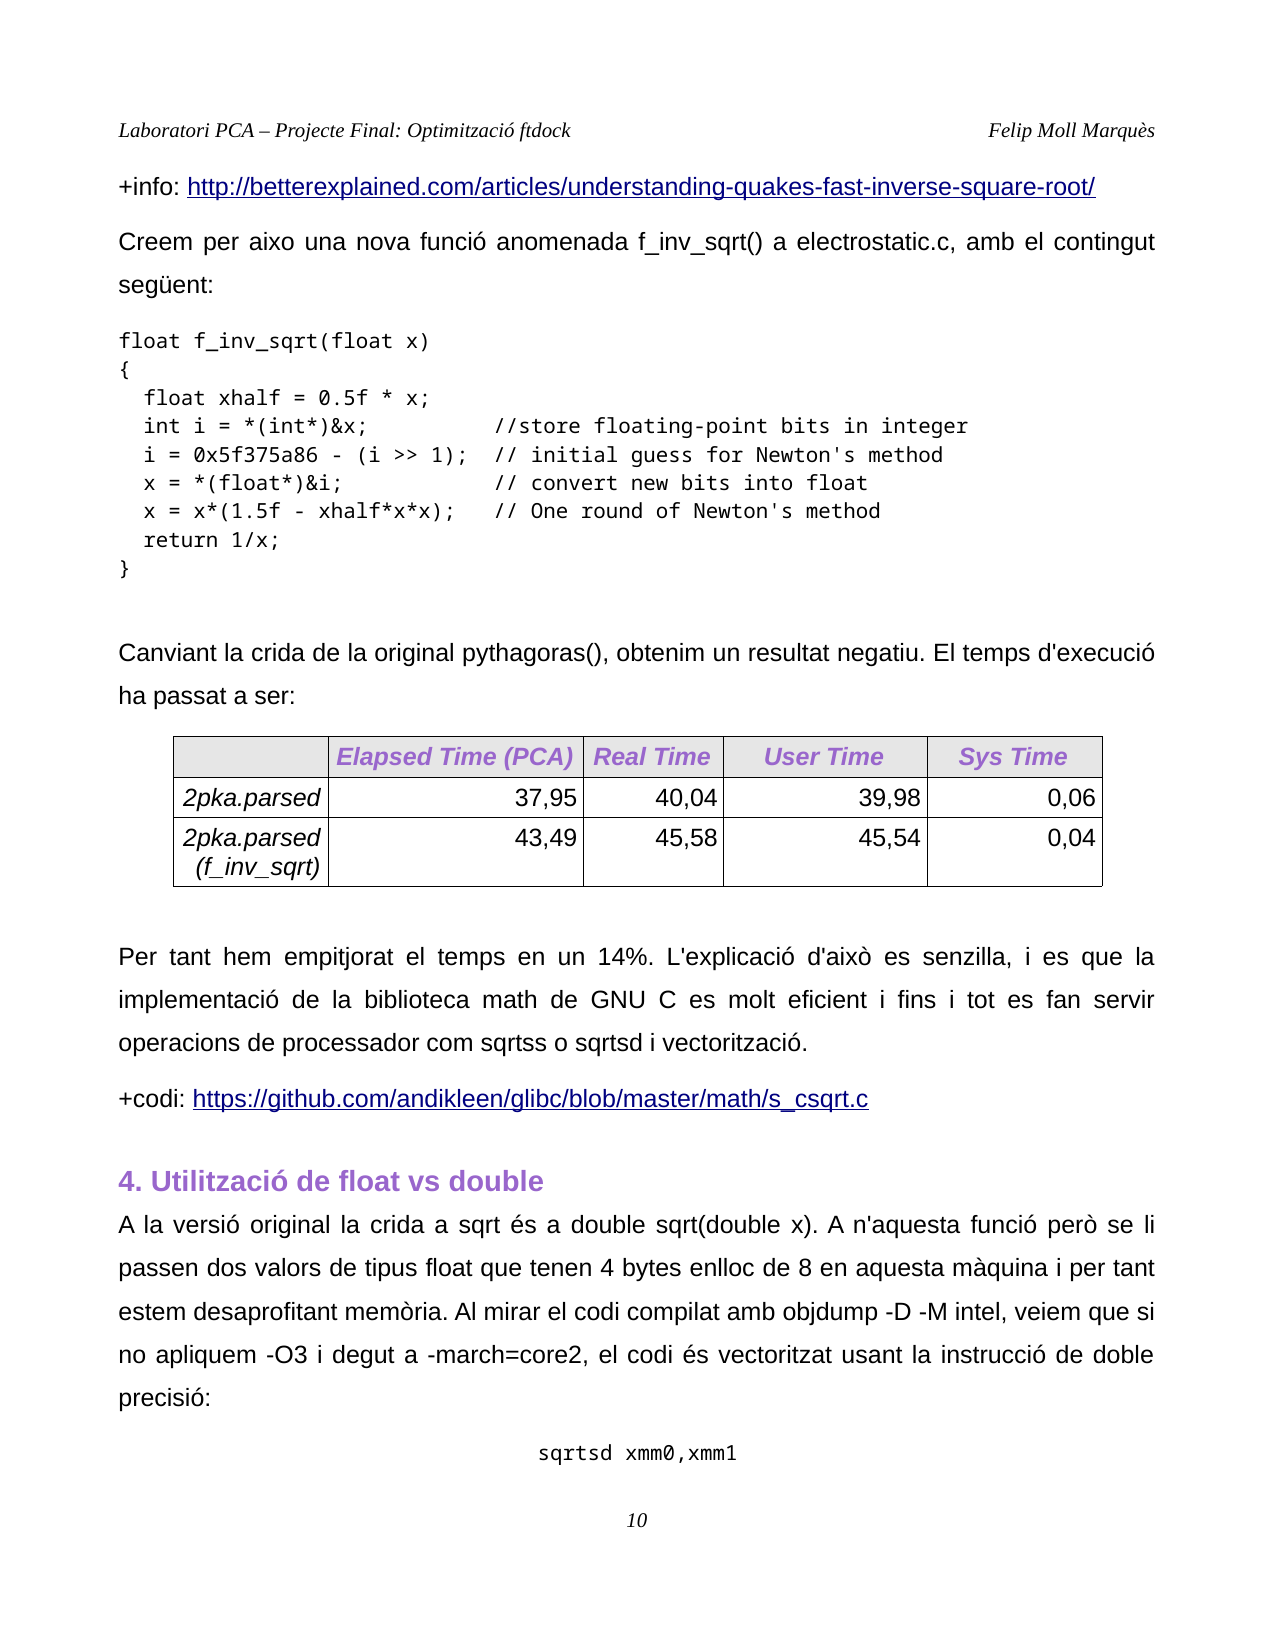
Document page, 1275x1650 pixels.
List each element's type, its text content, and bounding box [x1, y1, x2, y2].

table_header Elapsed Time (PCA) [329, 737, 583, 777]
text } [118, 553, 1157, 582]
text A la versió original la crida a sqrt és a double sqrt(double x). A n'aquesta funció però se li passen dos valors de tipus float que tenen 4 bytes enlloc de 8 en aquesta màquina i per tant estem desaprofitant memòria. Al mirar el codi compilat amb objdump -D -M intel, veiem que si no apliquem -O3 i degut a -march=core2, el codi és vectoritzat usant la instrucció de doble precisió: [118, 1210, 1157, 1412]
text +info: http://betterexplained.com/articles/understanding-quakes-fast-inverse-square-root/ [118, 172, 1157, 200]
table_cell 45,54 [724, 818, 927, 886]
text float xhalf = 0.5f * x; [118, 383, 1157, 411]
text i = 0x5f375a86 - (i >> 1); // initial guess for Newton's method [118, 440, 1157, 468]
text return 1/x; [118, 525, 1157, 553]
table_header Real Time [584, 737, 723, 777]
text { [118, 354, 1157, 383]
text +codi: https://github.com/andikleen/glibc/blob/master/math/s_csqrt.c [118, 1084, 1157, 1112]
table_cell 0,04 [928, 818, 1102, 886]
text sqrtsd xmm0,xmm1 [118, 1438, 1157, 1467]
table_header [174, 737, 328, 777]
table_cell 40,04 [584, 778, 723, 817]
text x = *(float*)&i; // convert new bits into float [118, 468, 1157, 497]
table_cell 39,98 [724, 778, 927, 817]
table_cell 45,58 [584, 818, 723, 886]
text Per tant hem empitjorat el temps en un 14%. L'explicació d'això es senzilla, i es que la implementació de la biblioteca math de GNU C es molt eficient i fins i tot es fan servir operacions de processador com sqrtss o sqrtsd i vectorització. [118, 942, 1157, 1057]
table_cell 43,49 [329, 818, 583, 886]
text x = x*(1.5f - xhalf*x*x); // One round of Newton's method [118, 497, 1157, 525]
text Canviant la crida de la original pythagoras(), obtenim un resultat negatiu. El temps d'execució ha passat a ser: [118, 638, 1157, 709]
table_header Sys Time [928, 737, 1102, 777]
table_cell 0,06 [928, 778, 1102, 817]
subtitle Utilització de float vs double [118, 1164, 1157, 1198]
table_header User Time [724, 737, 927, 777]
text Creem per aixo una nova funció anomenada f_inv_sqrt() a electrostatic.c, amb el contingut següent: [118, 227, 1157, 299]
table_cell 2pka.parsed [174, 778, 328, 817]
table_cell 2pka.parsed (f_inv_sqrt) [174, 818, 328, 886]
text float f_inv_sqrt(float x) [118, 326, 1157, 354]
table_cell 37,95 [329, 778, 583, 817]
text int i = *(int*)&x; //store floating-point bits in integer [118, 411, 1157, 440]
